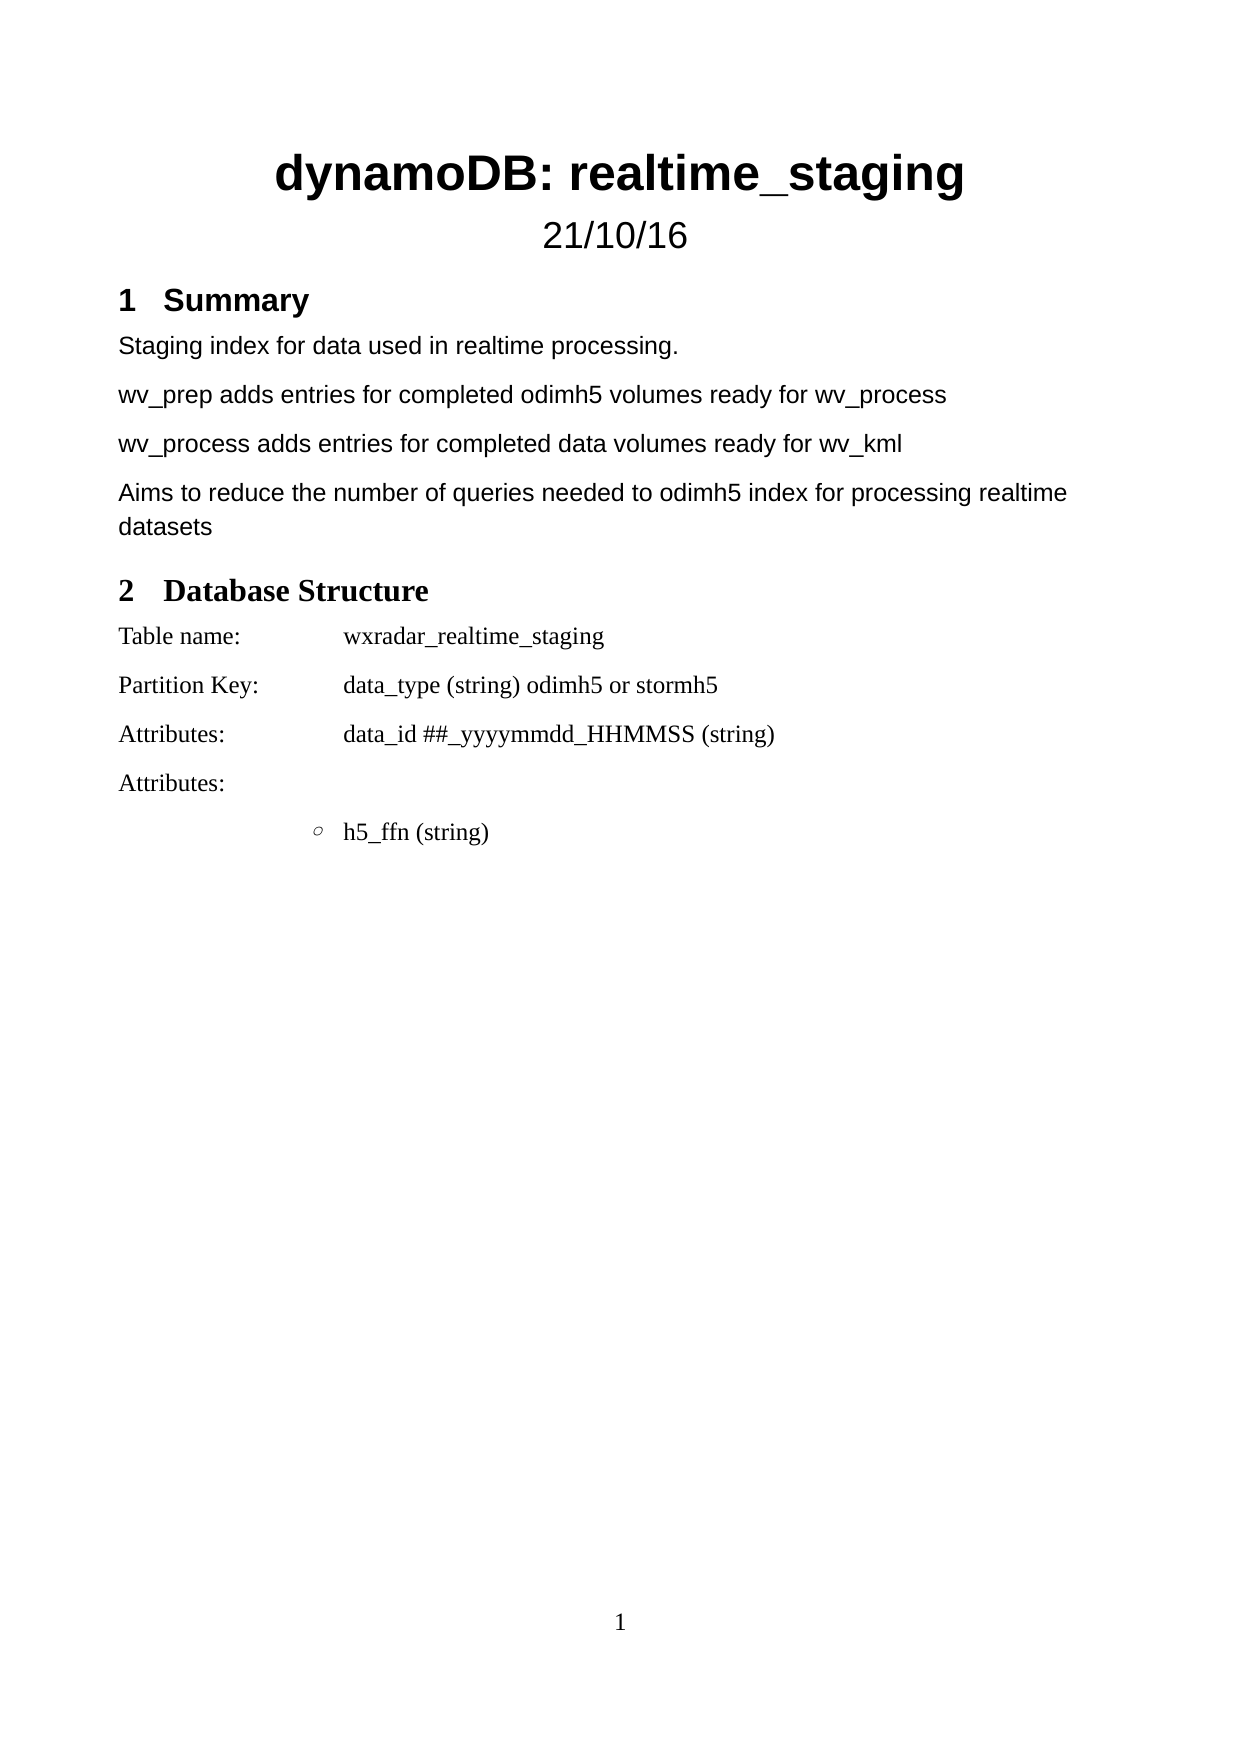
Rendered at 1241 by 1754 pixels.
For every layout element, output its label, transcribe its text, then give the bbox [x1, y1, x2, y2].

title dynamoDB: realtime_staging [118, 143, 1122, 201]
text Aims to reduce the number of queries needed to odimh5 index for processing realtime datasets [118, 478, 1122, 541]
subtitle 21/10/16 [118, 213, 1122, 256]
text Attributes: [118, 768, 1122, 797]
subtitle Database Structure [118, 572, 1122, 609]
list h5_ffn (string) [306, 817, 1122, 846]
text Staging index for data used in realtime processing. [118, 331, 1122, 359]
text Partition Key: data_type (string) odimh5 or stormh5 [118, 670, 1122, 699]
text Attributes: data_id ##_yyyymmdd_HHMMSS (string) [118, 719, 1122, 748]
subtitle Summary [118, 281, 1122, 318]
text wv_process adds entries for completed data volumes ready for wv_kml [118, 429, 1122, 457]
text Table name: wxradar_realtime_staging [118, 621, 1122, 650]
text wv_prep adds entries for completed odimh5 volumes ready for wv_process [118, 380, 1122, 408]
